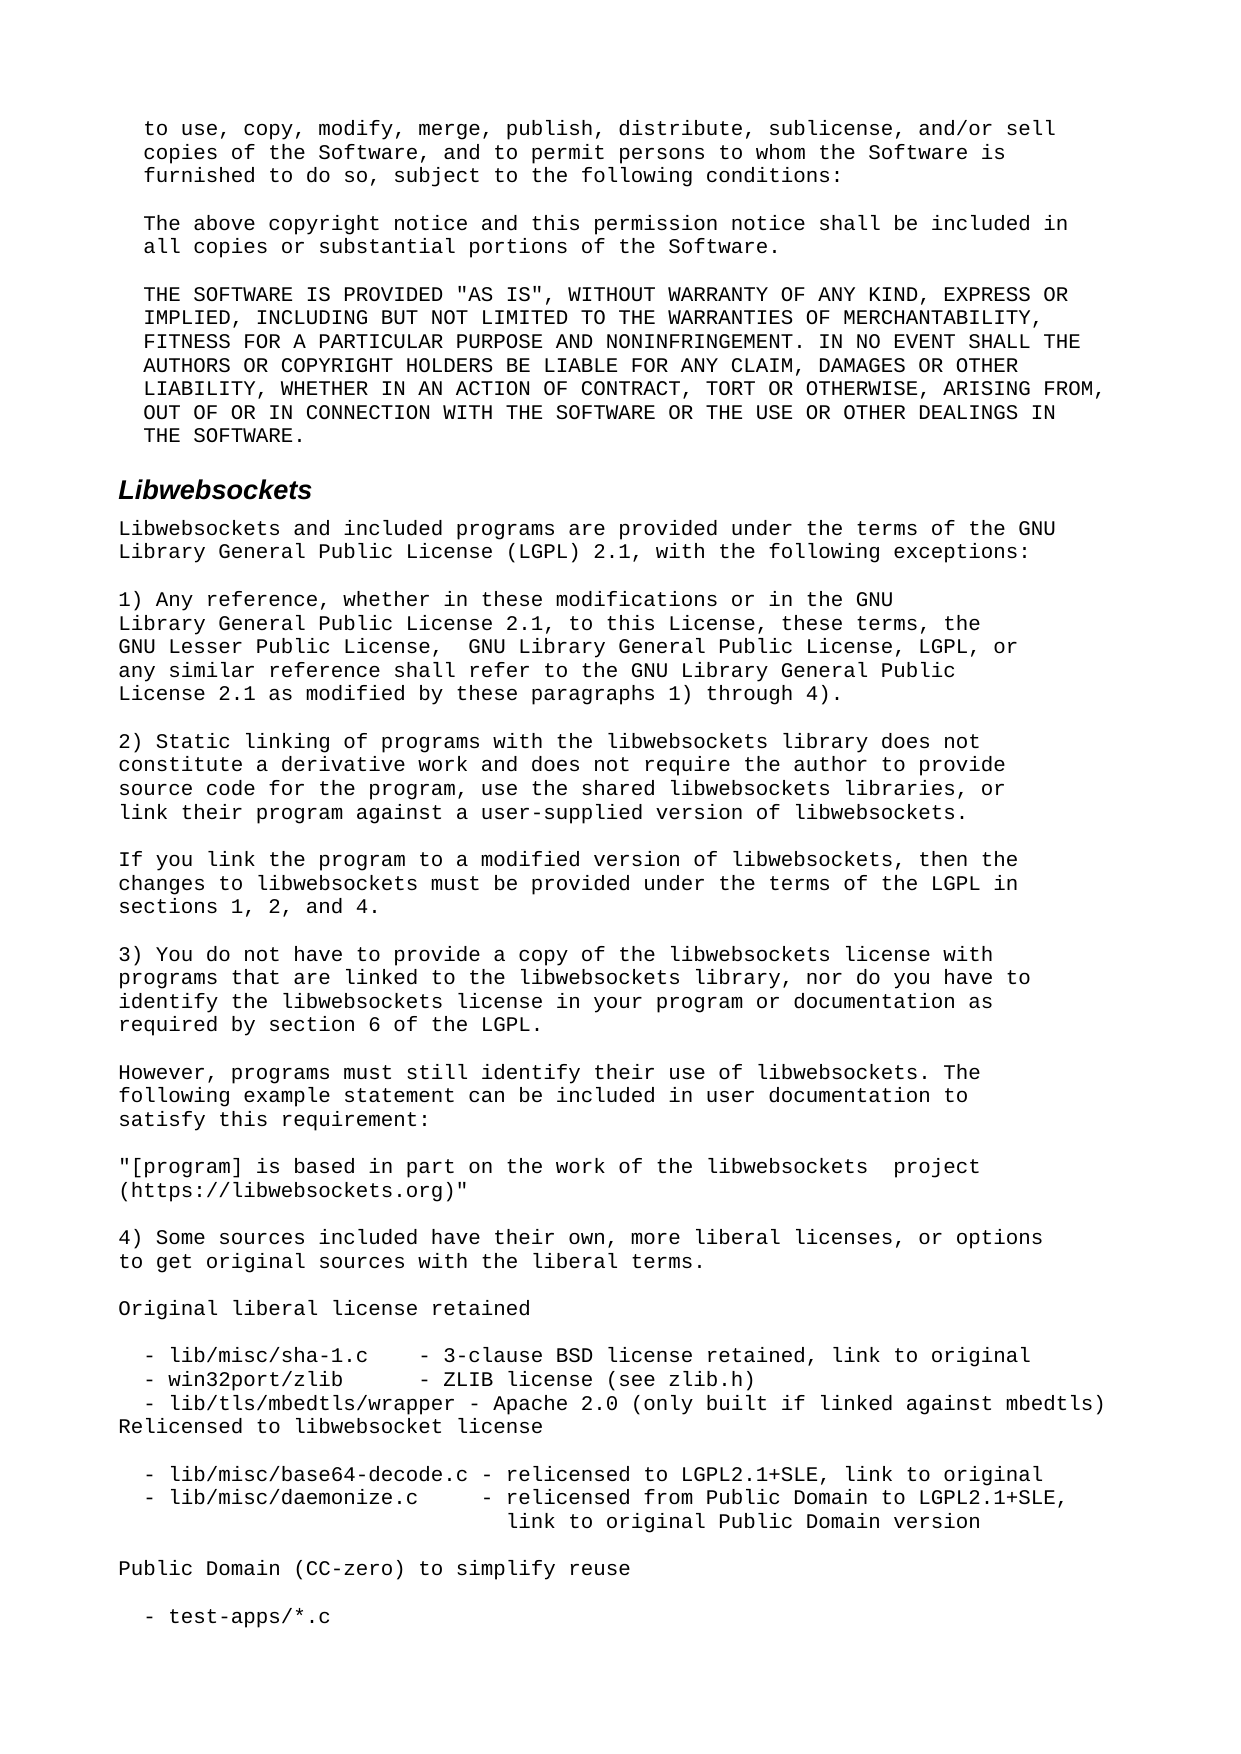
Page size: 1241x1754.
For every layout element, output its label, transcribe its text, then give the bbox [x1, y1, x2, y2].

text all copies or substantial portions of the Software. [118, 236, 1122, 260]
text 2) Static linking of programs with the libwebsockets library does not [118, 731, 1122, 754]
text 4) Some sources included have their own, more liberal licenses, or options [118, 1227, 1122, 1251]
text furnished to do so, subject to the following conditions: [118, 165, 1122, 189]
text (https://libwebsockets.org)" [118, 1180, 1122, 1204]
text link to original Public Domain version [118, 1511, 1122, 1535]
text OUT OF OR IN CONNECTION WITH THE SOFTWARE OR THE USE OR OTHER DEALINGS IN [118, 402, 1122, 426]
text "[program] is based in part on the work of the libwebsockets project [118, 1156, 1122, 1180]
text to get original sources with the liberal terms. [118, 1251, 1122, 1274]
text changes to libwebsockets must be provided under the terms of the LGPL in [118, 873, 1122, 896]
text Library General Public License 2.1, to this License, these terms, the [118, 612, 1122, 636]
text If you link the program to a modified version of libwebsockets, then the [118, 849, 1122, 873]
text following example statement can be included in user documentation to [118, 1085, 1122, 1109]
text LIABILITY, WHETHER IN AN ACTION OF CONTRACT, TORT OR OTHERWISE, ARISING FROM, [118, 378, 1122, 402]
text - test-apps/*.c [118, 1606, 1122, 1629]
text identify the libwebsockets license in your program or documentation as [118, 991, 1122, 1014]
text to use, copy, modify, merge, publish, distribute, sublicense, and/or sell [118, 118, 1122, 142]
text - lib/misc/daemonize.c - relicensed from Public Domain to LGPL2.1+SLE, [118, 1487, 1122, 1511]
text link their program against a user-supplied version of libwebsockets. [118, 802, 1122, 825]
text copies of the Software, and to permit persons to whom the Software is [118, 142, 1122, 165]
text - lib/misc/base64-decode.c - relicensed to LGPL2.1+SLE, link to original [118, 1464, 1122, 1487]
text THE SOFTWARE. [118, 426, 1122, 449]
text The above copyright notice and this permission notice shall be included in [118, 213, 1122, 236]
text - win32port/zlib - ZLIB license (see zlib.h) [118, 1369, 1122, 1393]
text 1) Any reference, whether in these modifications or in the GNU [118, 589, 1122, 612]
text THE SOFTWARE IS PROVIDED "AS IS", WITHOUT WARRANTY OF ANY KIND, EXPRESS OR [118, 284, 1122, 307]
text 3) You do not have to provide a copy of the libwebsockets license with [118, 943, 1122, 967]
text sections 1, 2, and 4. [118, 896, 1122, 920]
text AUTHORS OR COPYRIGHT HOLDERS BE LIABLE FOR ANY CLAIM, DAMAGES OR OTHER [118, 354, 1122, 378]
text Original liberal license retained [118, 1298, 1122, 1322]
text satisfy this requirement: [118, 1109, 1122, 1133]
text FITNESS FOR A PARTICULAR PURPOSE AND NONINFRINGEMENT. IN NO EVENT SHALL THE [118, 331, 1122, 354]
text constitute a derivative work and does not require the author to provide [118, 754, 1122, 778]
text Public Domain (CC-zero) to simplify reuse [118, 1558, 1122, 1582]
text any similar reference shall refer to the GNU Library General Public [118, 660, 1122, 683]
text However, programs must still identify their use of libwebsockets. The [118, 1062, 1122, 1085]
subtitle Libwebsockets [118, 474, 1122, 505]
text source code for the program, use the shared libwebsockets libraries, or [118, 778, 1122, 802]
text Libwebsockets and included programs are provided under the terms of the GNU [118, 518, 1122, 542]
text - lib/tls/mbedtls/wrapper - Apache 2.0 (only built if linked against mbedtls) [118, 1393, 1122, 1416]
text - lib/misc/sha-1.c - 3-clause BSD license retained, link to original [118, 1346, 1122, 1369]
text required by section 6 of the LGPL. [118, 1014, 1122, 1038]
text programs that are linked to the libwebsockets library, nor do you have to [118, 967, 1122, 991]
text Relicensed to libwebsocket license [118, 1416, 1122, 1440]
text GNU Lesser Public License, GNU Library General Public License, LGPL, or [118, 636, 1122, 660]
text Library General Public License (LGPL) 2.1, with the following exceptions: [118, 542, 1122, 565]
text License 2.1 as modified by these paragraphs 1) through 4). [118, 683, 1122, 707]
text IMPLIED, INCLUDING BUT NOT LIMITED TO THE WARRANTIES OF MERCHANTABILITY, [118, 307, 1122, 331]
